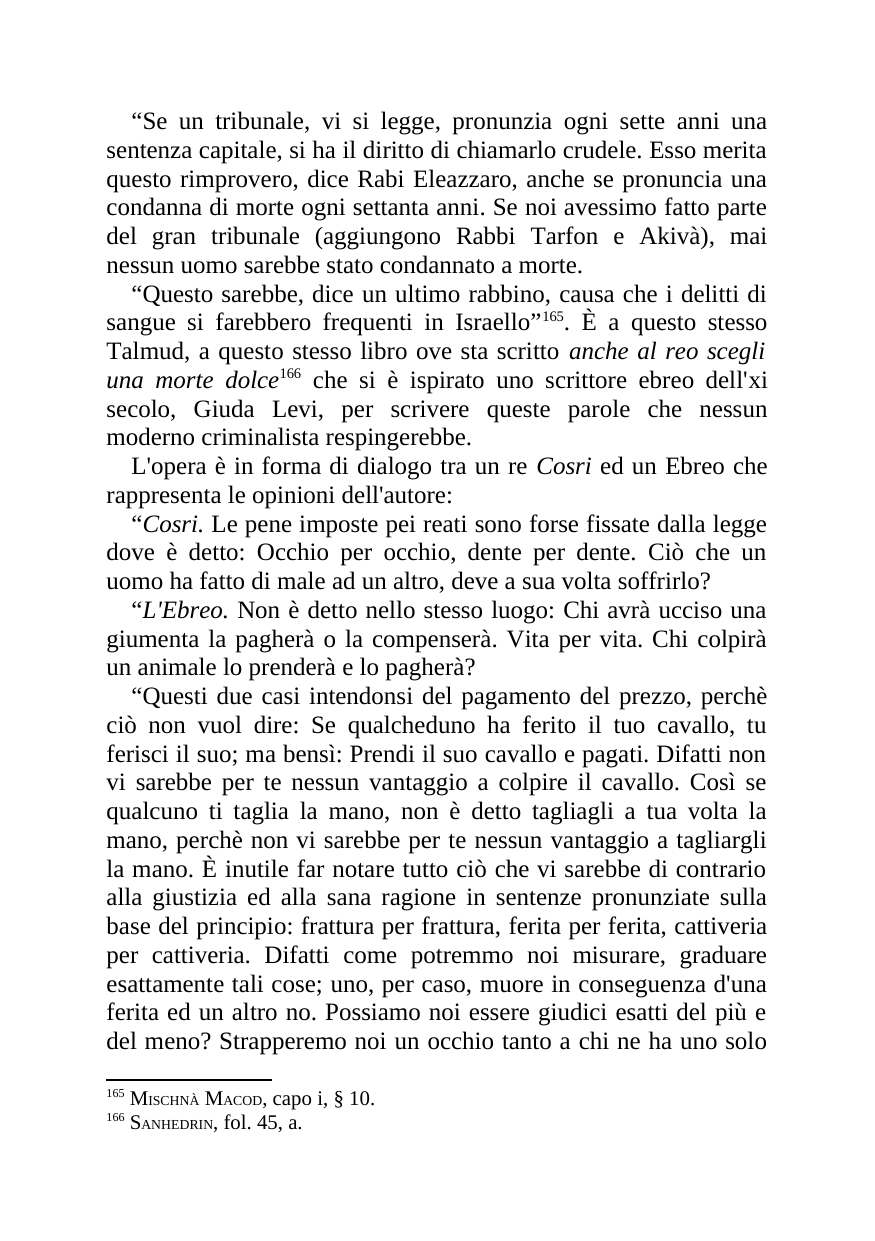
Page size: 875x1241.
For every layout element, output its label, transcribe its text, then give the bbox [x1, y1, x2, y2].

text “Se un tribunale, vi si legge, pronunzia ogni sette anni una sentenza capitale, si ha il diritto di chiamarlo crudele. Esso merita questo rimprovero, dice Rabi Eleazzaro, anche se pronuncia una condanna di morte ogni settanta anni. Se noi avessimo fatto parte del gran tribunale (aggiungono Rabbi Tarfon e Akivà), mai nessun uomo sarebbe stato condannato a morte. [106, 106, 768, 279]
text “Questo sarebbe, dice un ultimo rabbino, causa che i delitti di sangue si farebbero frequenti in Israello”. È a questo stesso Talmud, a questo stesso libro ove sta scritto anche al reo scegli una morte dolce che si è ispirato uno scrittore ebreo dell'xi secolo, Giuda Levi, per scrivere queste parole che nessun moderno criminalista respingerebbe. [106, 279, 768, 451]
text Sanhedrin, fol. 45, a. [106, 1110, 768, 1134]
text “Cosri. Le pene imposte pei reati sono forse fissate dalla legge dove è detto: Occhio per occhio, dente per dente. Ciò che un uomo ha fatto di male ad un altro, deve a sua volta soffrirlo? [106, 509, 768, 595]
text L'opera è in forma di dialogo tra un re Cosri ed un Ebreo che rappresenta le opinioni dell'autore: [106, 451, 768, 509]
text “Questi due casi intendonsi del pagamento del prezzo, perchè ciò non vuol dire: Se qualcheduno ha ferito il tuo cavallo, tu ferisci il suo; ma bensì: Prendi il suo cavallo e pagati. Difatti non vi sarebbe per te nessun vantaggio a colpire il cavallo. Così se qualcuno ti taglia la mano, non è detto tagliagli a tua volta la mano, perchè non vi sarebbe per te nessun vantaggio a tagliargli la mano. È inutile far notare tutto ciò che vi sarebbe di contrario alla giustizia ed alla sana ragione in sentenze pronunziate sulla base del principio: frattura per frattura, ferita per ferita, cattiveria per cattiveria. Difatti come potremmo noi misurare, graduare esattamente tali cose; uno, per caso, muore in conseguenza d'una ferita ed un altro no. Possiamo noi essere giudici esatti del più e del meno? Strapperemo noi un occhio tanto a chi ne ha uno solo [106, 681, 768, 1055]
text Mischnà Macod, capo i, § 10. [106, 1086, 768, 1110]
text “L'Ebreo. Non è detto nello stesso luogo: Chi avrà ucciso una giumenta la pagherà o la compenserà. Vita per vita. Chi colpirà un animale lo prenderà e lo pagherà? [106, 595, 768, 681]
